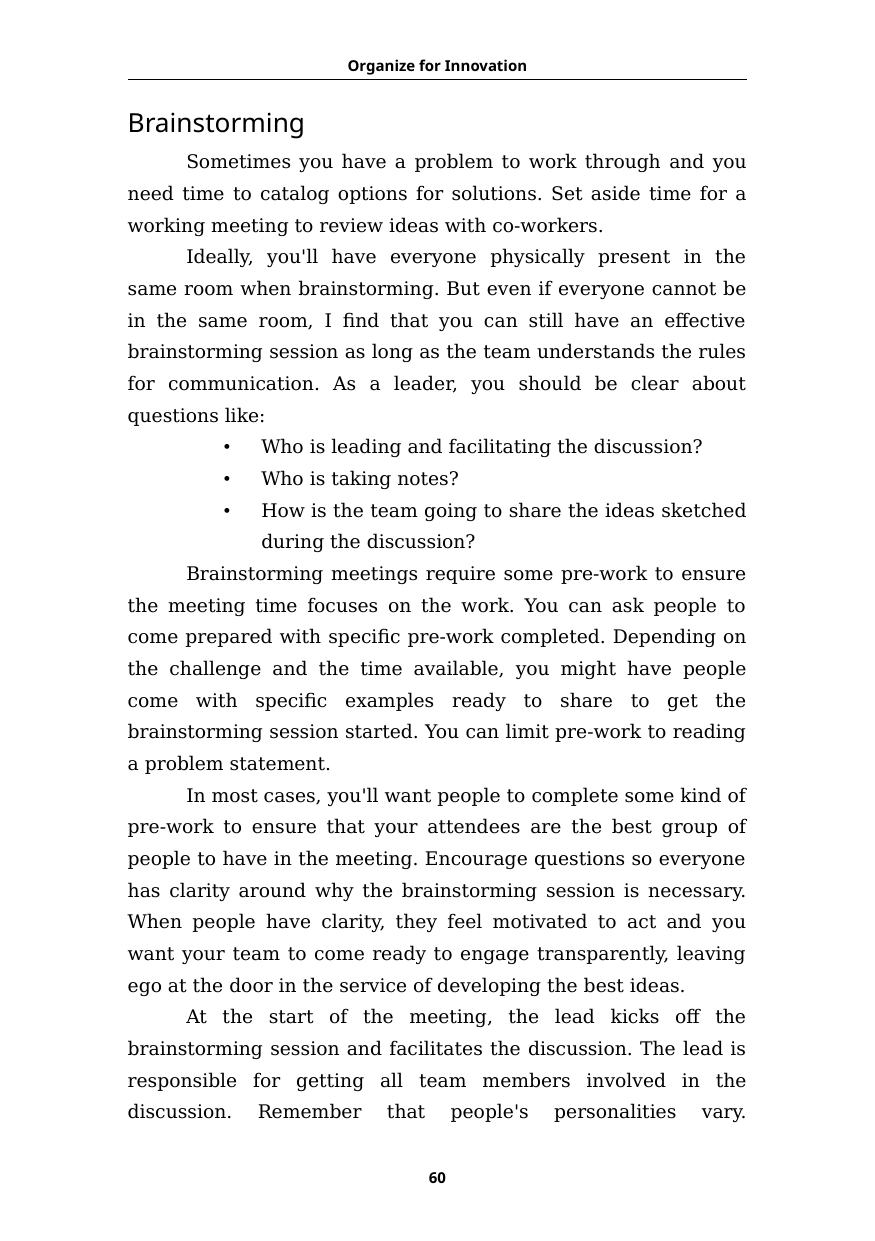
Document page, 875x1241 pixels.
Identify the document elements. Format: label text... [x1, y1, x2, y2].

list How is the team going to share the ideas sketched during the discussion? [223, 500, 747, 553]
subtitle Brainstorming [127, 109, 747, 139]
text Sometimes you have a problem to work through and you need time to catalog options for solutions. Set aside time for a working meeting to review ideas with co-workers. [127, 152, 747, 237]
list Who is taking notes? [223, 468, 747, 490]
text At the start of the meeting, the lead kicks off the brainstorming session and facilitates the discussion. The lead is responsible for getting all team members involved in the discussion. Remember that people's personalities vary. [127, 1007, 747, 1123]
text In most cases, you'll want people to complete some kind of pre-work to ensure that your attendees are the best group of people to have in the meeting. Encourage questions so everyone has clarity around why the brainstorming session is necessary. When people have clarity, they feel motivated to act and you want your team to come ready to engage transparently, leaving ego at the door in the service of developing the best ideas. [127, 785, 747, 997]
text Brainstorming meetings require some pre-work to ensure the meeting time focuses on the work. You can ask people to come prepared with specific pre-work completed. Depending on the challenge and the time available, you might have people come with specific examples ready to share to get the brainstorming session started. You can limit pre-work to reading a problem statement. [127, 563, 747, 775]
text Ideally, you'll have everyone physically present in the same room when brainstorming. But even if everyone cannot be in the same room, I find that you can still have an effective brainstorming session as long as the team understands the rules for communication. As a leader, you should be clear about questions like: [127, 247, 747, 427]
list Who is leading and facilitating the discussion? [223, 437, 747, 458]
